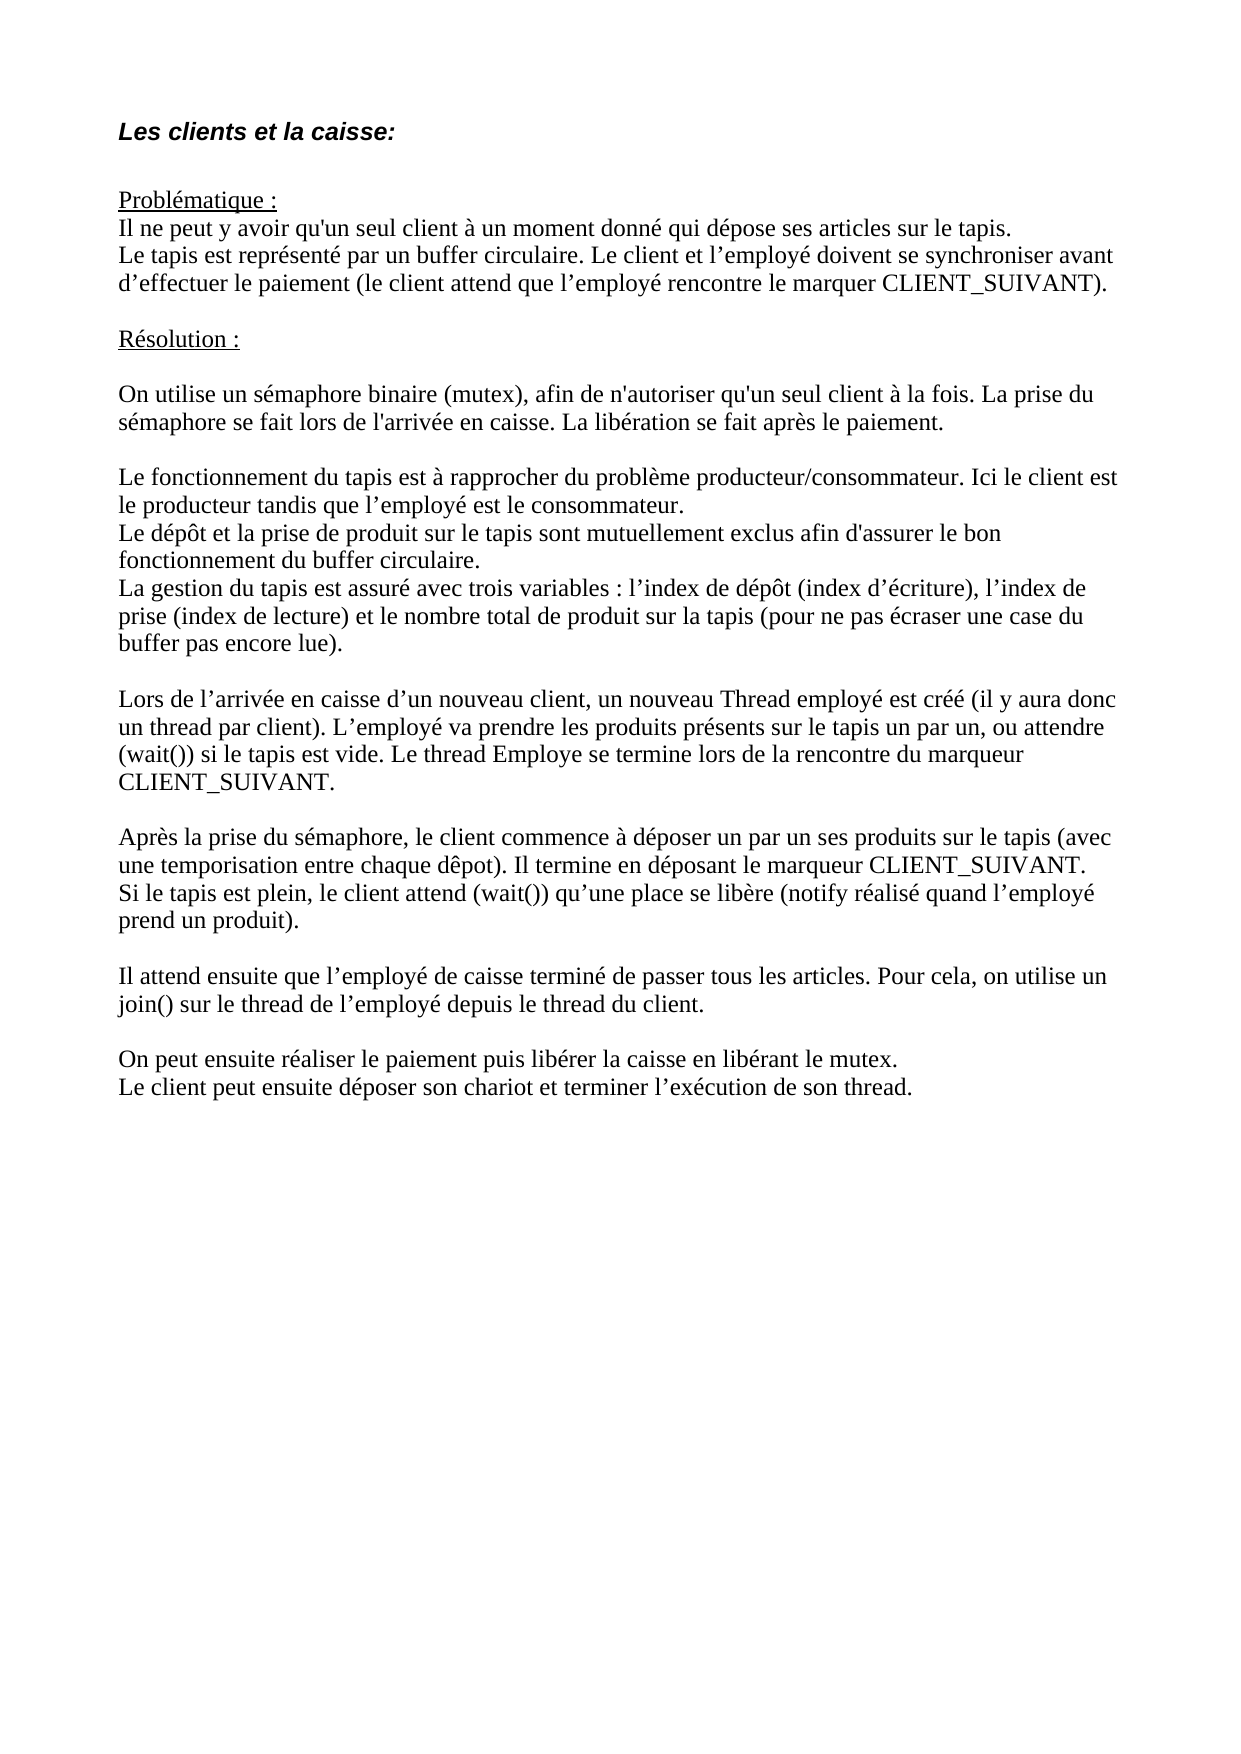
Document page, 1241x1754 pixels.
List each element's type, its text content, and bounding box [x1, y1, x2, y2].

text Il attend ensuite que l’employé de caisse terminé de passer tous les articles. Pour cela, on utilise un join() sur le thread de l’employé depuis le thread du client. [118, 962, 1122, 1017]
text Lors de l’arrivée en caisse d’un nouveau client, un nouveau Thread employé est créé (il y aura donc un thread par client). L’employé va prendre les produits présents sur le tapis un par un, ou attendre (wait()) si le tapis est vide. Le thread Employe se termine lors de la rencontre du marqueur CLIENT_SUIVANT. [118, 685, 1122, 796]
text Le tapis est représenté par un buffer circulaire. Le client et l’employé doivent se synchroniser avant d’effectuer le paiement (le client attend que l’employé rencontre le marquer CLIENT_SUIVANT). [118, 242, 1122, 297]
text Si le tapis est plein, le client attend (wait()) qu’une place se libère (notify réalisé quand l’employé prend un produit). [118, 879, 1122, 934]
subtitle Les clients et la caisse: [118, 118, 1122, 146]
text Problématique : [118, 186, 1122, 214]
text Après la prise du sémaphore, le client commence à déposer un par un ses produits sur le tapis (avec une temporisation entre chaque dêpot). Il termine en déposant le marqueur CLIENT_SUIVANT. [118, 823, 1122, 879]
text On peut ensuite réaliser le paiement puis libérer la caisse en libérant le mutex. [118, 1045, 1122, 1073]
text Le dépôt et la prise de produit sur le tapis sont mutuellement exclus afin d'assurer le bon fonctionnement du buffer circulaire. [118, 519, 1122, 574]
text Résolution : [118, 325, 1122, 352]
text Il ne peut y avoir qu'un seul client à un moment donné qui dépose ses articles sur le tapis. [118, 214, 1122, 242]
text Le fonctionnement du tapis est à rapprocher du problème producteur/consommateur. Ici le client est le producteur tandis que l’employé est le consommateur. [118, 463, 1122, 519]
text La gestion du tapis est assuré avec trois variables : l’index de dépôt (index d’écriture), l’index de prise (index de lecture) et le nombre total de produit sur la tapis (pour ne pas écraser une case du buffer pas encore lue). [118, 574, 1122, 657]
text Le client peut ensuite déposer son chariot et terminer l’exécution de son thread. [118, 1073, 1122, 1101]
text On utilise un sémaphore binaire (mutex), afin de n'autoriser qu'un seul client à la fois. La prise du sémaphore se fait lors de l'arrivée en caisse. La libération se fait après le paiement. [118, 380, 1122, 436]
